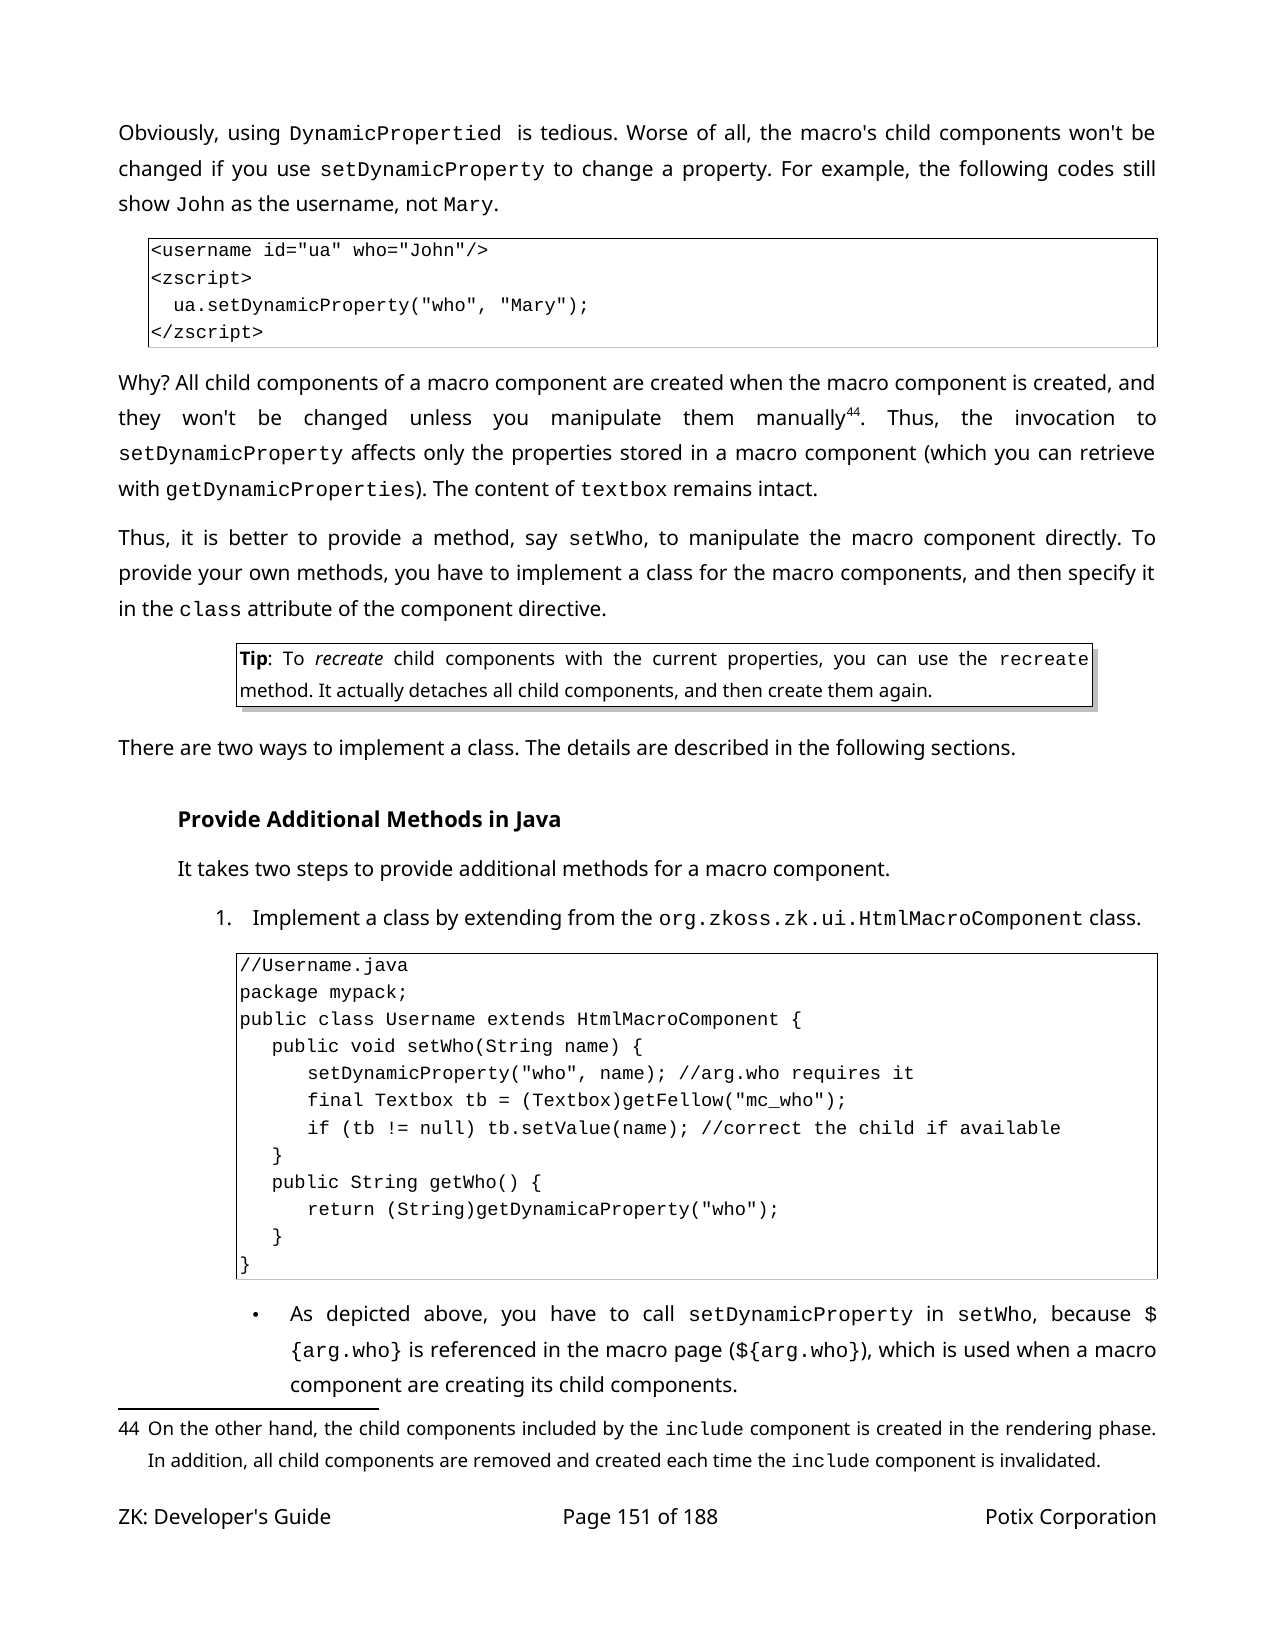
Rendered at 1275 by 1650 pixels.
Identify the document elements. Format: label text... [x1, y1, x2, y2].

text final Textbox tb = (Textbox)getFellow("mc_who"); [237, 1088, 1157, 1113]
subtitle Provide Additional Methods in Java [177, 804, 1157, 834]
text } [237, 1251, 1157, 1279]
text } [237, 1224, 1157, 1248]
text public void setWho(String name) { [237, 1034, 1157, 1058]
text public class Username extends HtmlMacroComponent { [237, 1007, 1157, 1031]
text public String getWho() { [237, 1170, 1157, 1194]
text if (tb != null) tb.setValue(name); //correct the child if available [237, 1116, 1157, 1140]
text package mypack; [237, 979, 1157, 1004]
text On the other hand, the child components included by the include component is created in the rendering phase. In addition, all child components are removed and created each time the include component is invalidated. [118, 1415, 1157, 1473]
text Obviously, using DynamicPropertied is tedious. Worse of all, the macro's child components won't be changed if you use setDynamicProperty to change a property. For example, the following codes still show John as the username, not Mary. [118, 118, 1157, 218]
text There are two ways to implement a class. The details are described in the following sections. [118, 733, 1157, 761]
text return (String)getDynamicaProperty("who"); [237, 1197, 1157, 1221]
text setDynamicProperty("who", name); //arg.who requires it [237, 1061, 1157, 1085]
text <zscript> [149, 266, 1157, 290]
text ua.setDynamicProperty("who", "Mary"); [149, 293, 1157, 317]
text It takes two steps to provide additional methods for a macro component. [177, 854, 1157, 883]
text } [237, 1143, 1157, 1167]
text Why? All child components of a macro component are created when the macro component is created, and they won't be changed unless you manipulate them manually. Thus, the invocation to setDynamicProperty affects only the properties stored in a macro component (which you can retrieve with getDynamicProperties). The content of textbox remains intact. [118, 368, 1157, 502]
list As depicted above, you have to call setDynamicProperty in setWho, because ${arg.who} is referenced in the macro page (${arg.who}), which is used when a macro component are creating its child components. [252, 1299, 1157, 1399]
text Tip: To recreate child components with the current properties, you can use the recreate method. It actually detaches all child components, and then create them again. [237, 644, 1092, 706]
list Implement a class by extending from the org.zkoss.zk.ui.HtmlMacroComponent class. [215, 903, 1157, 932]
text Thus, it is better to provide a method, say setWho, to manipulate the macro component directly. To provide your own methods, you have to implement a class for the macro components, and then specify it in the class attribute of the component directive. [118, 523, 1157, 622]
text <username id="ua" who="John"/> [149, 239, 1157, 263]
text </zscript> [149, 320, 1157, 347]
text //Username.java [237, 954, 1157, 977]
